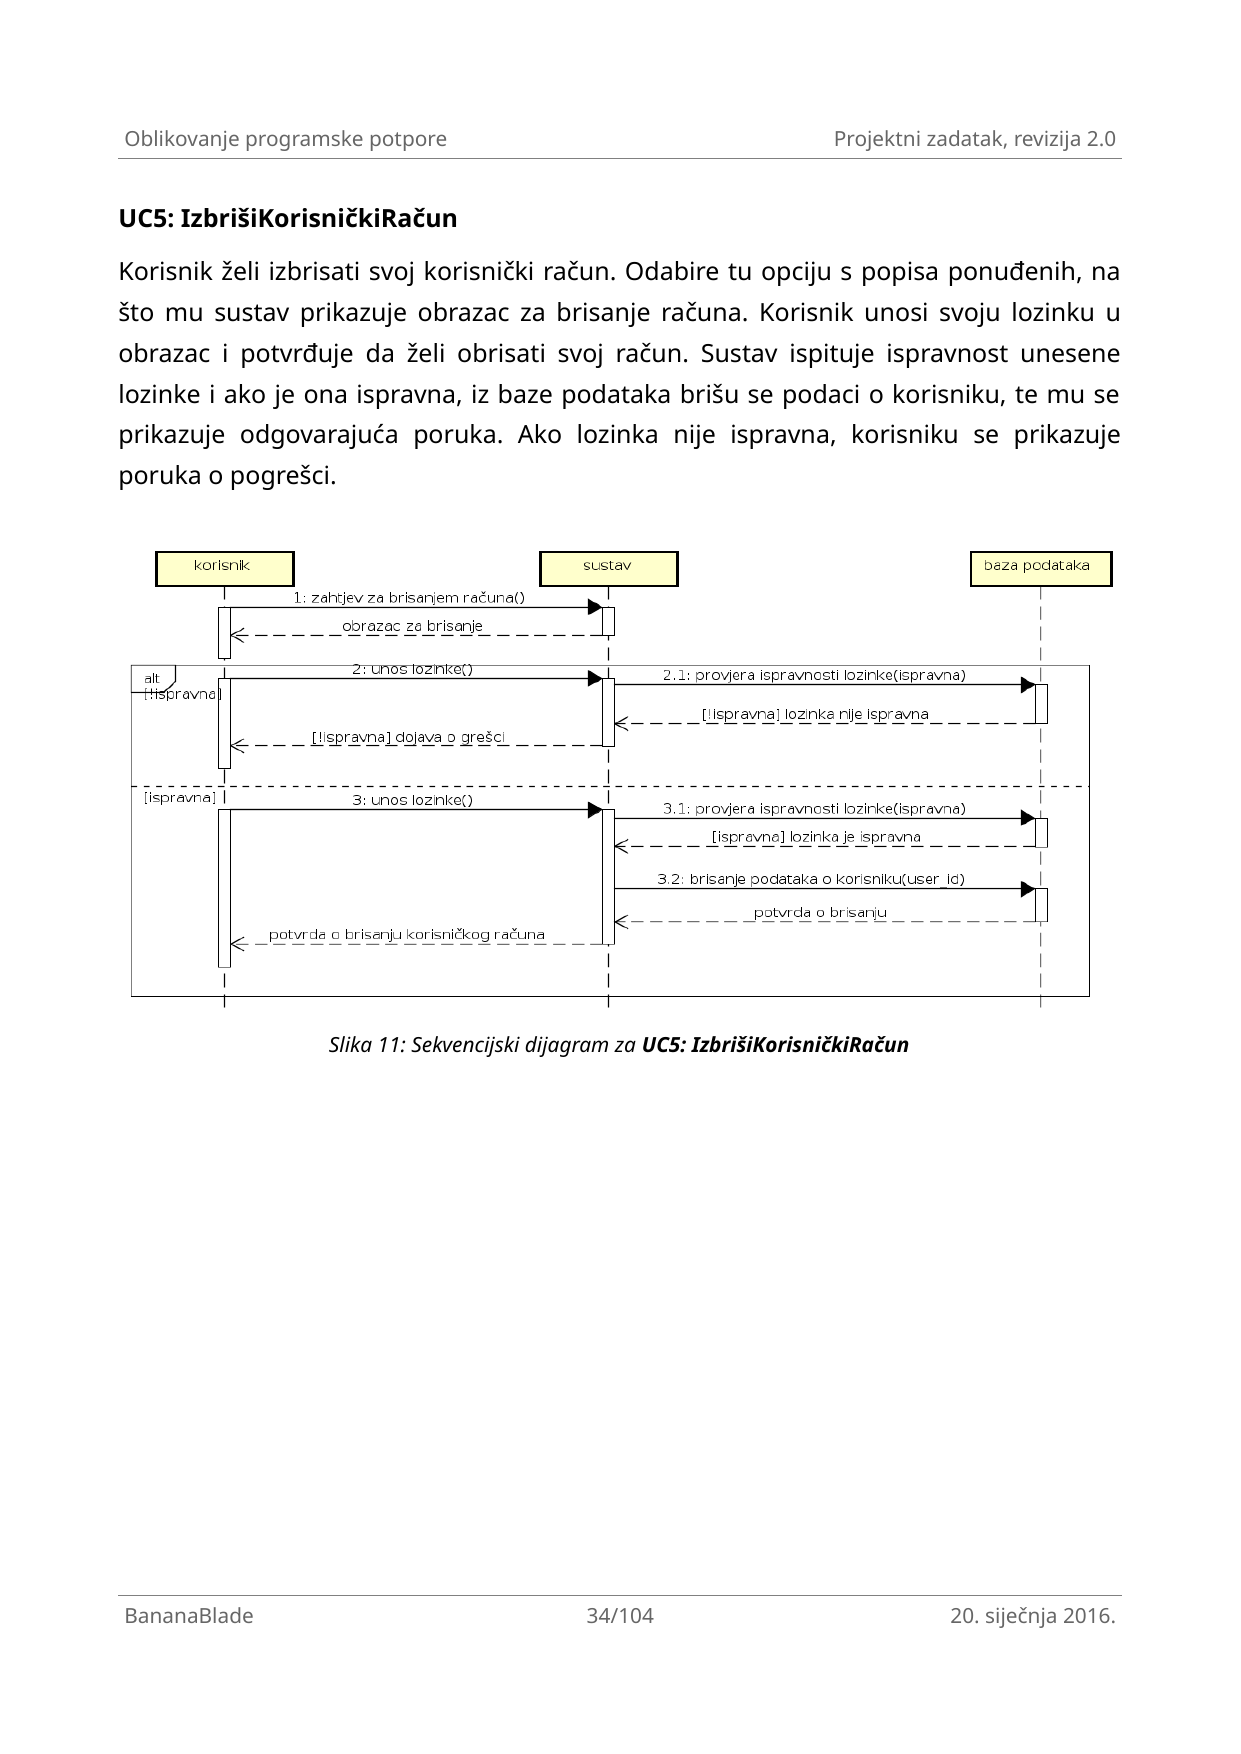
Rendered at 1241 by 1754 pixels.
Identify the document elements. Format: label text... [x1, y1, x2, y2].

picture [118, 540, 1123, 1024]
text Korisnik želi izbrisati svoj korisnički račun. Odabire tu opciju s popisa ponuđenih, na što mu sustav prikazuje obrazac za brisanje računa. Korisnik unosi svoju lozinku u obrazac i potvrđuje da želi obrisati svoj račun. Sustav ispituje ispravnost unesene lozinke i ako je ona ispravna, iz baze podataka brišu se podaci o korisniku, te mu se prikazuje odgovarajuća poruka. Ako lozinka nije ispravna, korisniku se prikazuje poruka o pogrešci. [118, 254, 1122, 492]
text Slika 11: Sekvencijski dijagram za UC5: IzbrišiKorisničkiRačun [118, 1024, 1122, 1058]
subtitle UC5: IzbrišiKorisničkiRačun [118, 201, 1122, 234]
